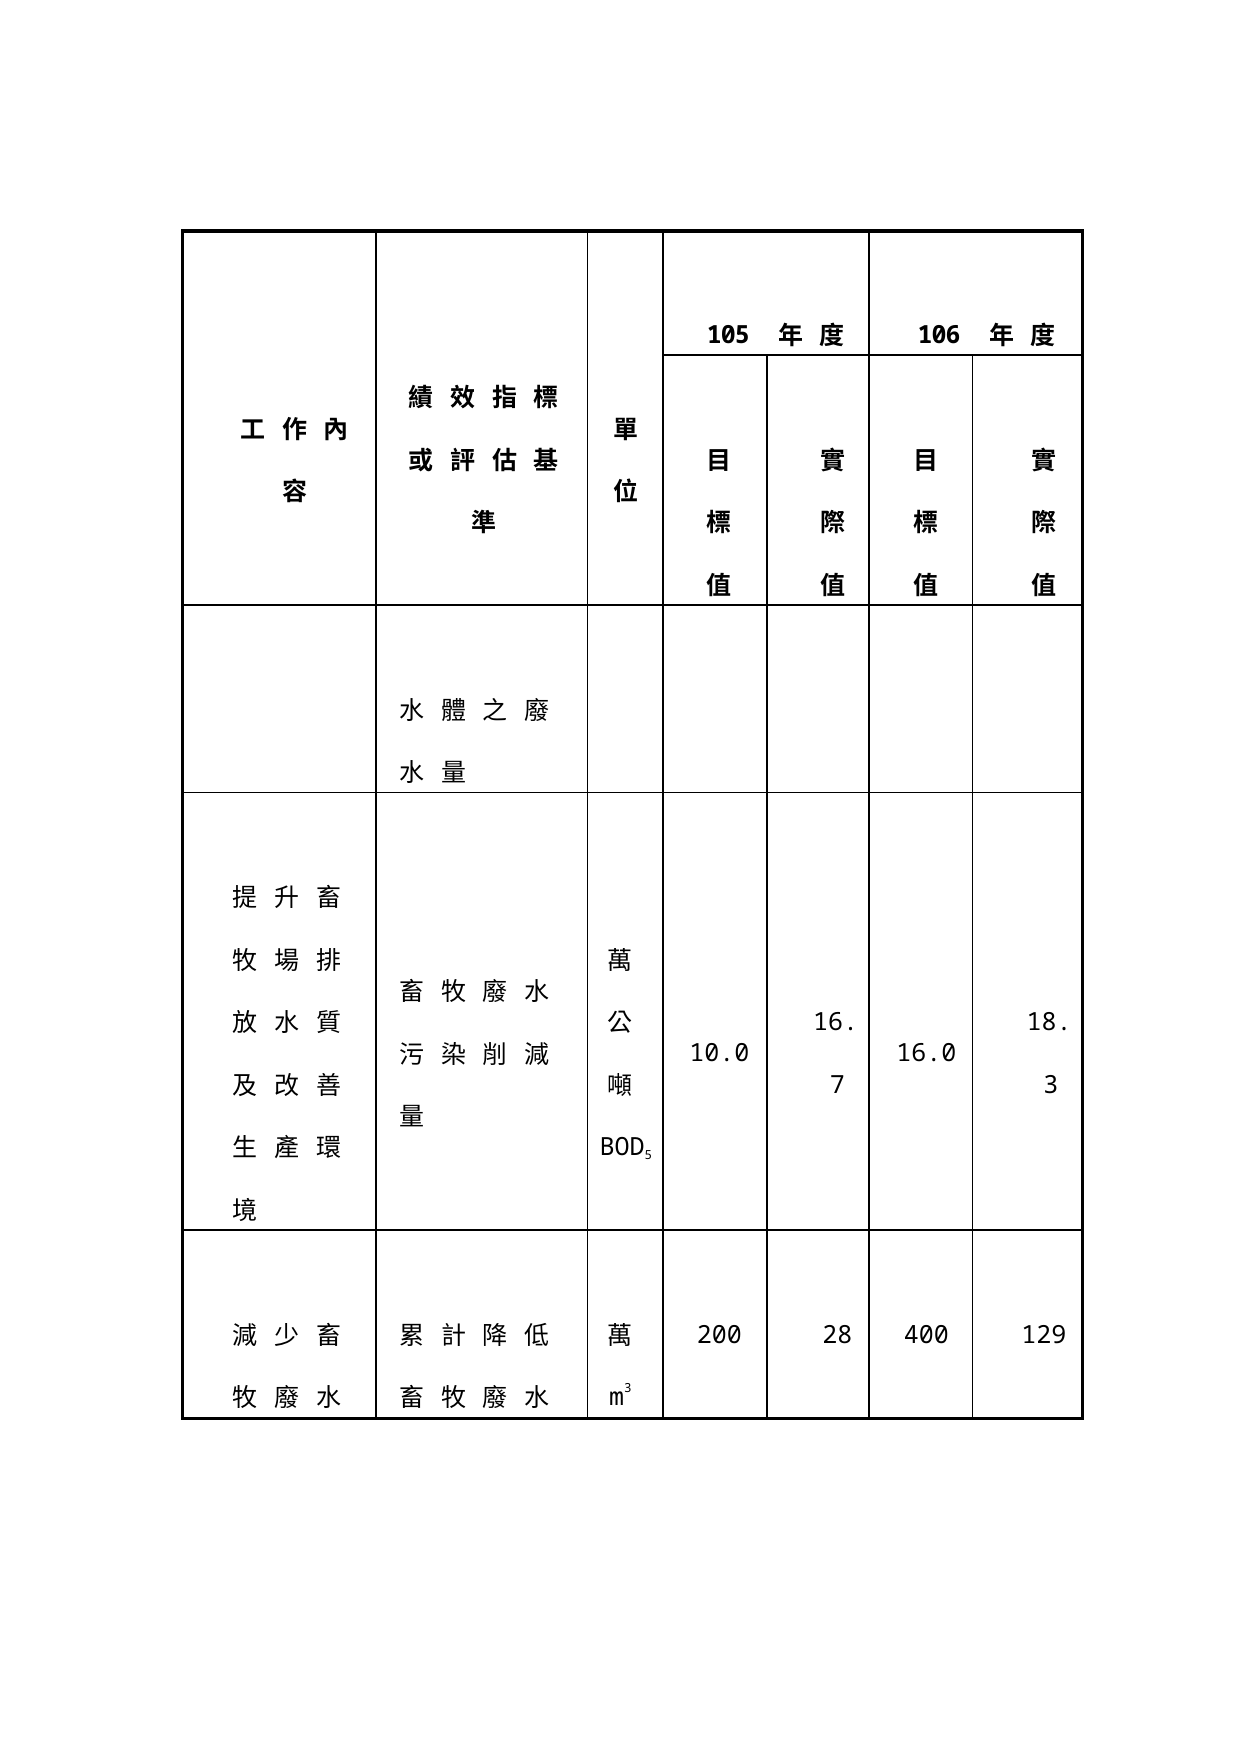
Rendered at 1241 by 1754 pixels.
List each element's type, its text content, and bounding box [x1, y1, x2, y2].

table_header 105年度 [664, 233, 868, 354]
table_cell [870, 606, 972, 792]
table_cell 129 [973, 1231, 1081, 1417]
table_cell 400 [870, 1231, 972, 1417]
table_cell [973, 606, 1081, 792]
table_header 單位 [588, 233, 662, 604]
table_cell [768, 606, 868, 792]
table_cell 萬m3 [588, 1231, 662, 1417]
table_cell 減少畜牧廢水 [184, 1231, 375, 1417]
table_cell 目標值 [870, 356, 972, 604]
table_cell 16.7 [768, 793, 868, 1229]
table_cell [184, 606, 375, 792]
table_cell 實際值 [768, 356, 868, 604]
table_cell 16.0 [870, 793, 972, 1229]
table_cell 28 [768, 1231, 868, 1417]
table_cell 10.0 [664, 793, 766, 1229]
table_header 工作內容 [184, 233, 375, 604]
table_cell 累計降低畜牧廢水 [377, 1231, 587, 1417]
table_cell 萬公噸BOD5 [588, 793, 662, 1229]
table_cell 200 [664, 1231, 766, 1417]
table_cell 18.3 [973, 793, 1081, 1229]
table_header 106年度 [870, 233, 1081, 354]
table_cell [664, 606, 766, 792]
table_cell 目標值 [664, 356, 766, 604]
table_cell 水體之廢水量 [377, 606, 587, 792]
table_cell 畜牧廢水污染削減量 [377, 793, 587, 1229]
table_header 績效指標或評估基準 [377, 233, 587, 604]
table_cell 實際值 [973, 356, 1081, 604]
table_cell 提升畜牧場排放水質及改善生產環境 [184, 793, 375, 1229]
table_cell [588, 606, 662, 792]
